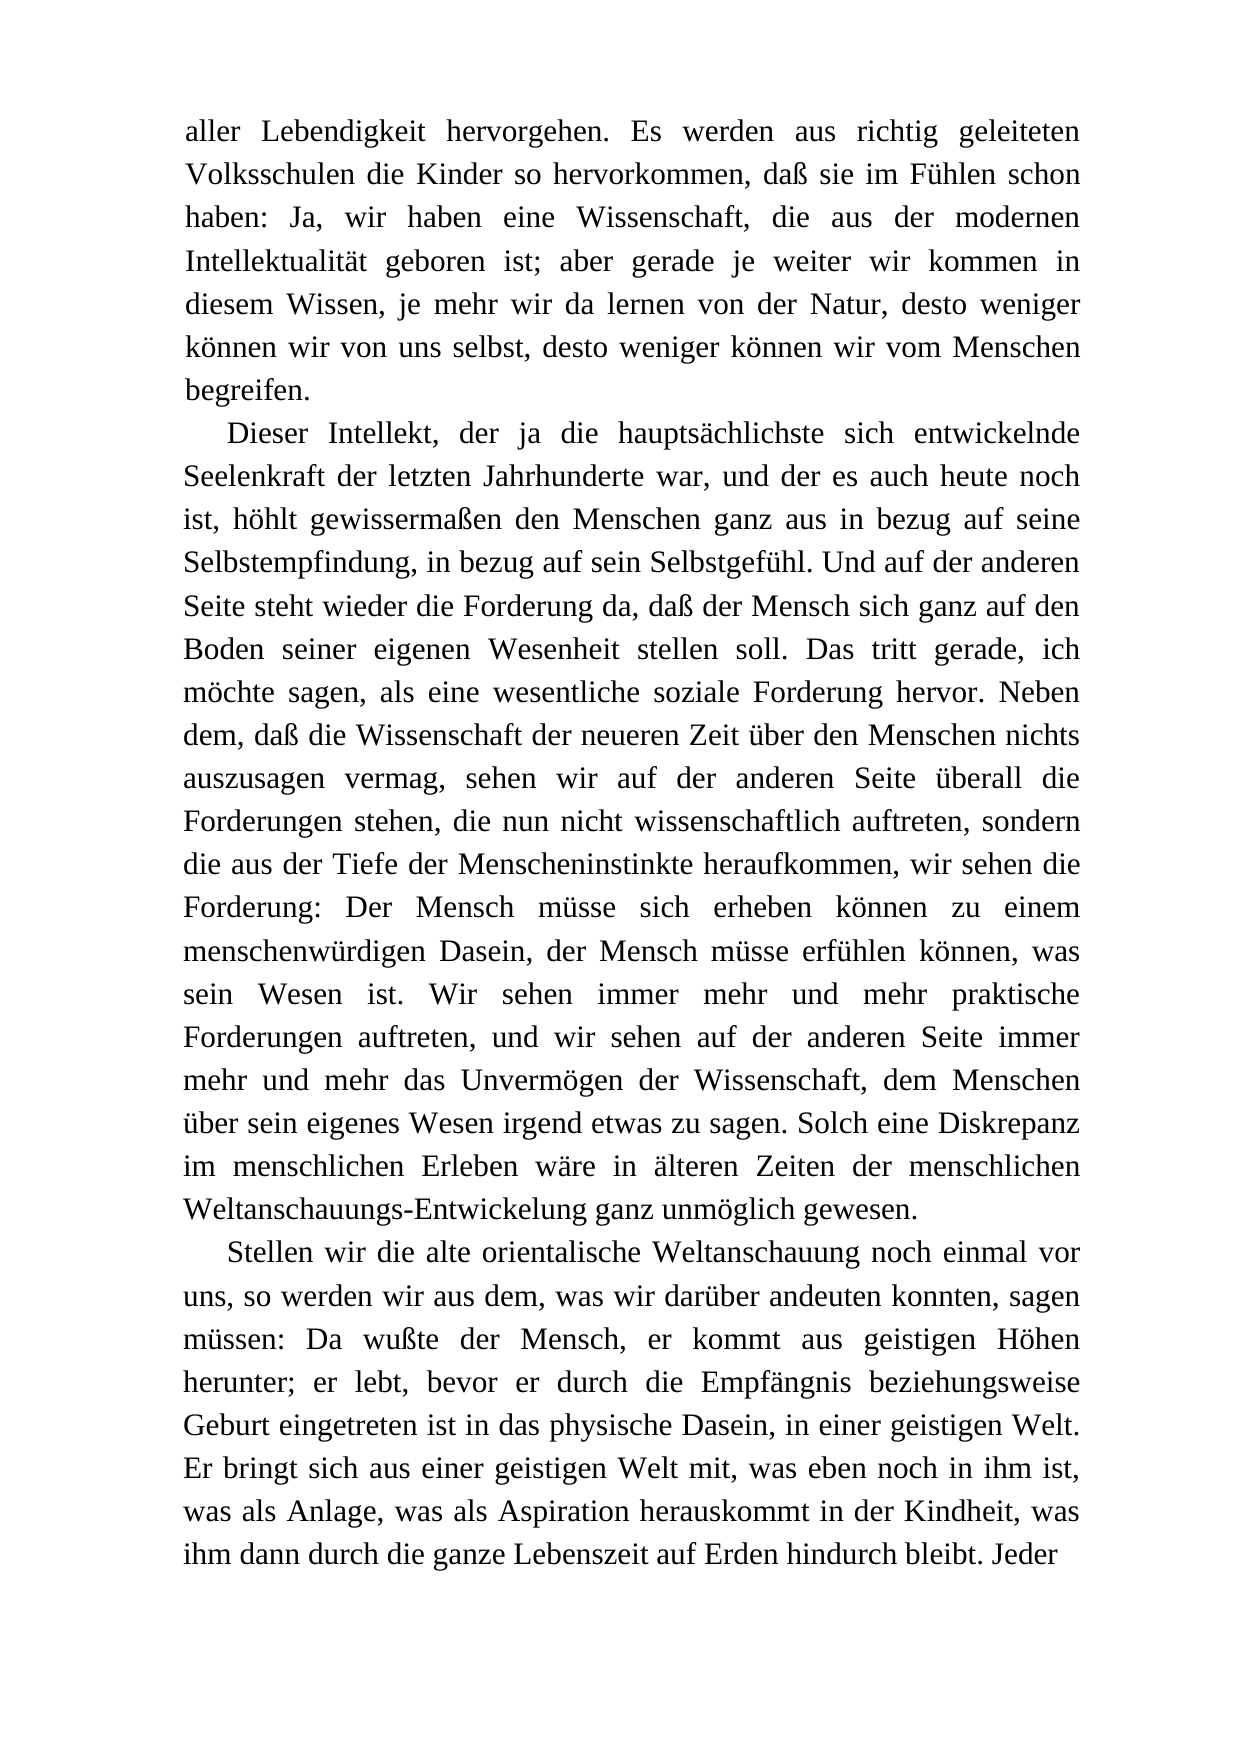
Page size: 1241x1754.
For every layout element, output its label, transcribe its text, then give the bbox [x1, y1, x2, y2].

text Dieser Intellekt, der ja die hauptsächlichste sich entwickelnde Seelenkraft der letzten Jahrhunderte war, und der es auch heute noch ist, höhlt gewissermaßen den Menschen ganz aus in bezug auf seine Selbstempfindung, in bezug auf sein Selbstgefühl. Und auf der anderen Seite steht wieder die Forderung da, daß der Mensch sich ganz auf den Boden seiner eigenen Wesenheit stellen soll. Das tritt gerade, ich möchte sagen, als eine wesentliche soziale Forderung hervor. Neben dem, daß die Wissenschaft der neueren Zeit über den Menschen nichts auszusagen vermag, sehen wir auf der anderen Seite überall die Forderungen stehen, die nun nicht wissenschaftlich auftreten, sondern die aus der Tiefe der Menscheninstinkte heraufkommen, wir sehen die Forderung: Der Mensch müsse sich erheben können zu einem menschenwürdigen Dasein, der Mensch müsse erfühlen können, was sein Wesen ist. Wir sehen immer mehr und mehr praktische Forderungen auftreten, und wir sehen auf der anderen Seite immer mehr und mehr das Unvermögen der Wissenschaft, dem Menschen über sein eigenes Wesen irgend etwas zu sagen. Solch eine Diskrepanz im menschlichen Erleben wäre in älteren Zeiten der menschlichen Weltanschauungs-Entwickelung ganz unmöglich gewesen. [183, 414, 1081, 1226]
text Stellen wir die alte orientalische Weltanschauung noch einmal vor uns, so werden wir aus dem, was wir darüber andeuten konnten, sagen müssen: Da wußte der Mensch, er kommt aus geistigen Höhen herunter; er lebt, bevor er durch die Empfängnis beziehungsweise Geburt eingetreten ist in das physische Dasein, in einer geistigen Welt. Er bringt sich aus einer geistigen Welt mit, was eben noch in ihm ist, was als Anlage, was als Aspiration herauskommt in der Kindheit, was ihm dann durch die ganze Lebenszeit auf Erden hindurch bleibt. Jeder [183, 1234, 1081, 1571]
text aller Lebendigkeit hervorgehen. Es werden aus richtig geleiteten Volksschulen die Kinder so hervorkommen, daß sie im Fühlen schon haben: Ja, wir haben eine Wissenschaft, die aus der modernen Intellektualität geboren ist; aber gerade je weiter wir kommen in diesem Wissen, je mehr wir da lernen von der Natur, desto weniger können wir von uns selbst, desto weniger können wir vom Menschen begreifen. [185, 112, 1081, 407]
